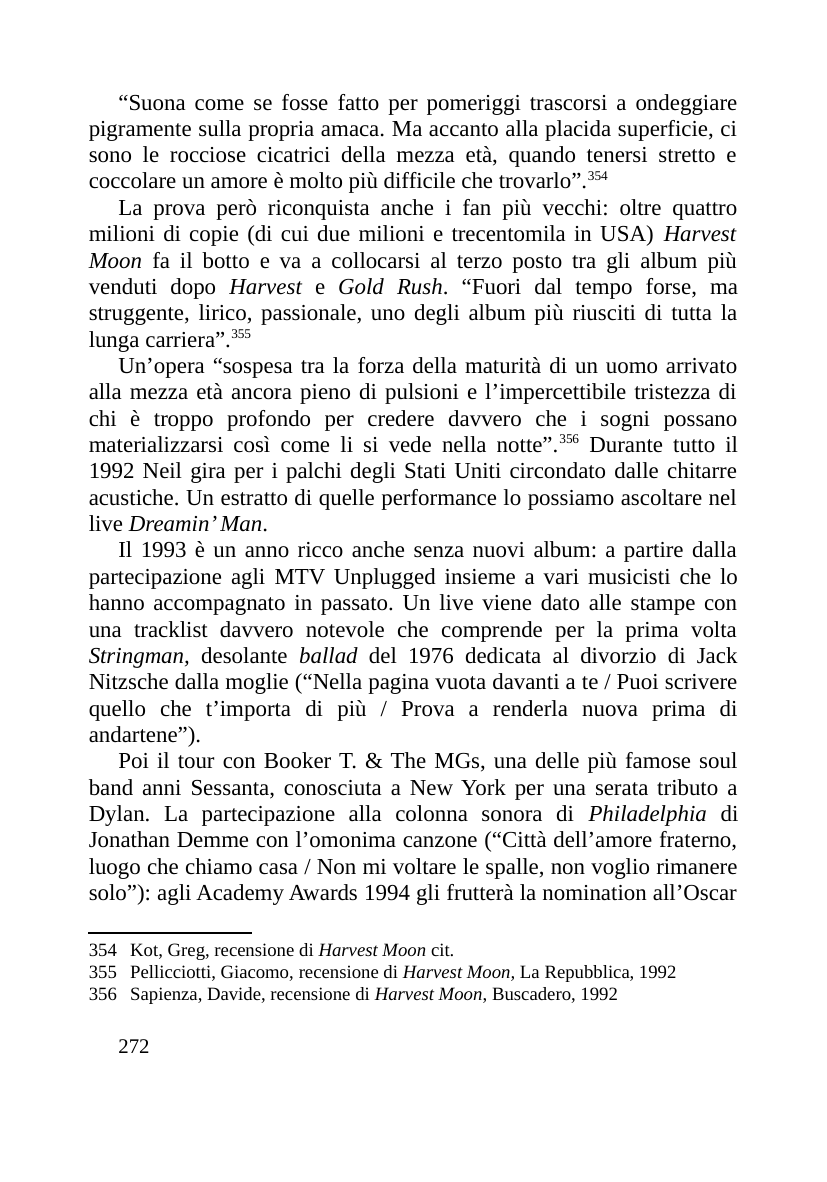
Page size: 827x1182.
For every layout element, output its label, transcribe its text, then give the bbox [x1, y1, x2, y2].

text La prova però riconquista anche i fan più vecchi: oltre quattro milioni di copie (di cui due milioni e trecentomila in USA) Harvest Moon fa il botto e va a collocarsi al terzo posto tra gli album più venduti dopo Harvest e Gold Rush. “Fuori dal tempo forse, ma struggente, lirico, passionale, uno degli album più riusciti di tutta la lunga carriera”. [88, 194, 738, 352]
text Il 1993 è un anno ricco anche senza nuovi album: a partire dalla partecipazione agli MTV Unplugged insieme a vari musicisti che lo hanno accompagnato in passato. Un live viene dato alle stampe con una tracklist davvero notevole che comprende per la prima volta Stringman, desolante ballad del 1976 dedicata al divorzio di Jack Nitzsche dalla moglie (“Nella pagina vuota davanti a te / Puoi scrivere quello che t’importa di più / Prova a renderla nuova prima di andartene”). [88, 537, 738, 747]
text Kot, Greg, recensione di Harvest Moon cit. [88, 939, 738, 961]
text Un’opera “sospesa tra la forza della maturità di un uomo arrivato alla mezza età ancora pieno di pulsioni e l’impercettibile tristezza di chi è troppo profondo per credere davvero che i sogni possano materializzarsi così come li si vede nella notte”. Durante tutto il 1992 Neil gira per i palchi degli Stati Uniti circondato dalle chitarre acustiche. Un estratto di quelle performance lo possiamo ascoltare nel live Dreamin’ Man. [88, 352, 738, 537]
text “Suona come se fosse fatto per pomeriggi trascorsi a ondeggiare pigramente sulla propria amaca. Ma accanto alla placida superficie, ci sono le rocciose cicatrici della mezza età, quando tenersi stretto e coccolare un amore è molto più difficile che trovarlo”. [88, 88, 738, 194]
text Pellicciotti, Giacomo, recensione di Harvest Moon, La Repubblica, 1992 [88, 961, 738, 982]
text Sapienza, Davide, recensione di Harvest Moon, Buscadero, 1992 [88, 982, 738, 1004]
text Poi il tour con Booker T. & The MGs, una delle più famose soul band anni Sessanta, conosciuta a New York per una serata tributo a Dylan. La partecipazione alla colonna sonora di Philadelphia di Jonathan Demme con l’omonima canzone (“Città dell’amore fraterno, luogo che chiamo casa / Non mi voltare le spalle, non voglio rimanere solo”): agli Academy Awards 1994 gli frutterà la nomination all’Oscar [88, 747, 738, 906]
